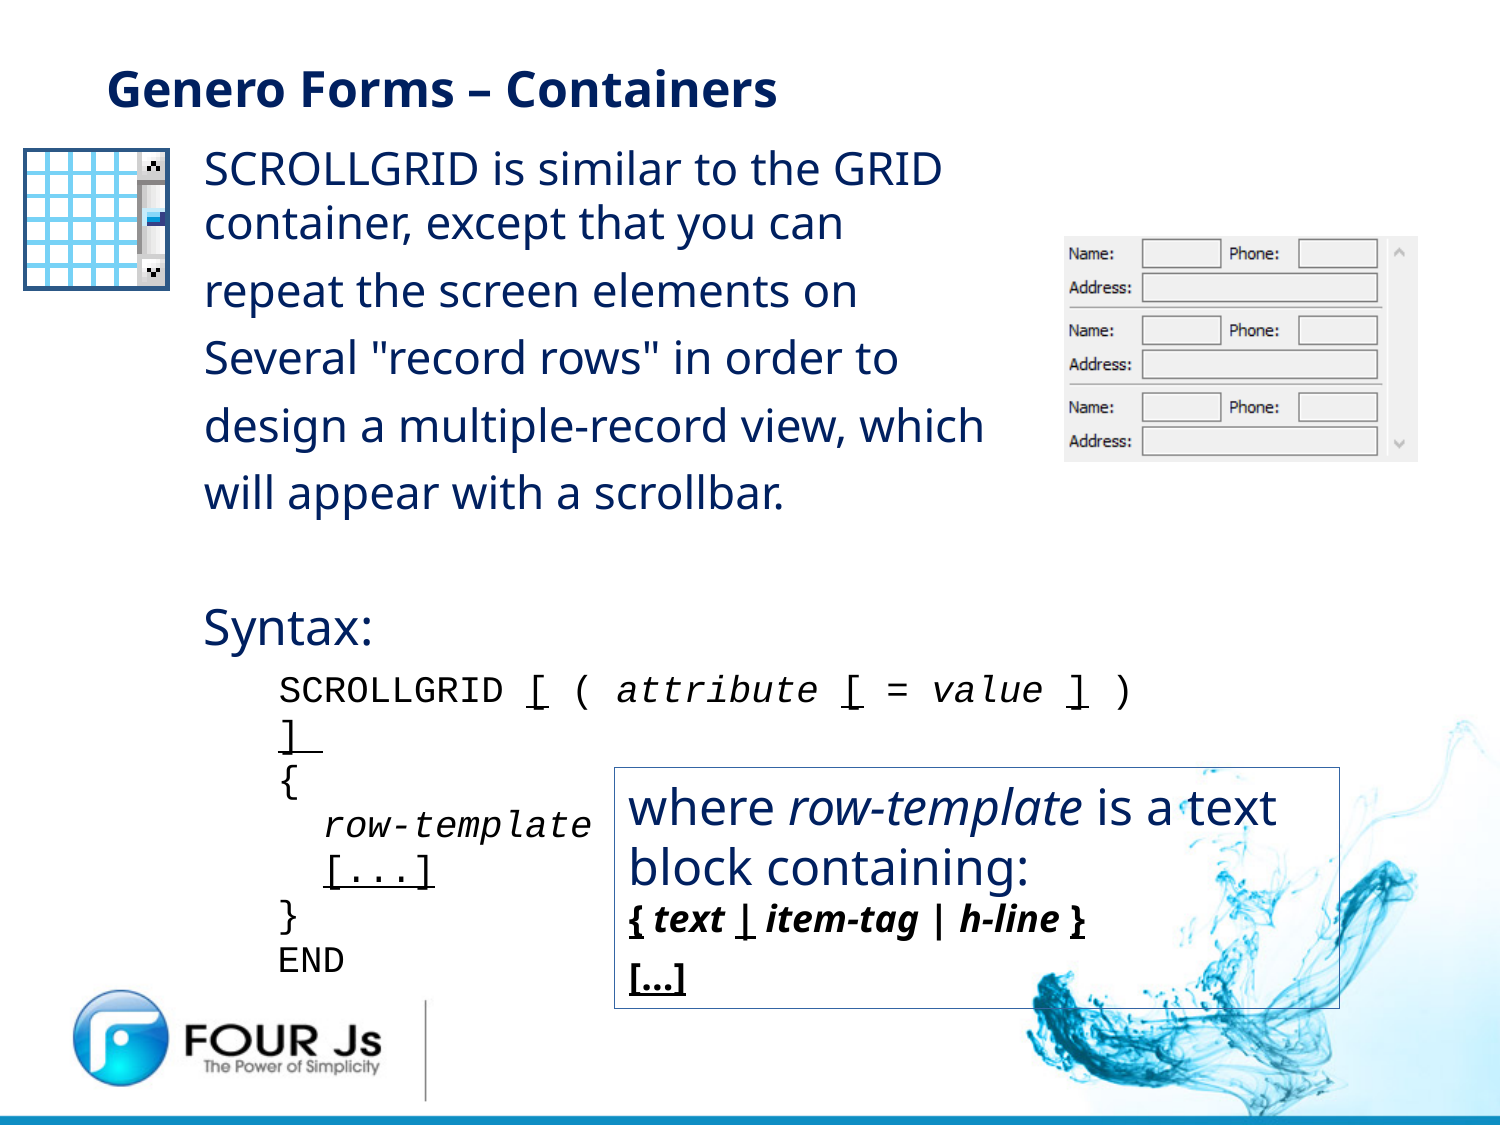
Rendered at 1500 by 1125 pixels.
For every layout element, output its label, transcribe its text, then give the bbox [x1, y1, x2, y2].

text_box SCROLLGRID is similar to the GRID container, except that you can repeat the screen elements on Several "record rows" in order to design a multiple-record view, which will appear with a scrollbar. Syntax: SCROLLGRID [ ( attribute [ = value ] ) ] { row-template [...] } END [188, 131, 1157, 957]
text_box where row-template is a text block containing: { text | item-tag | h-line } [...] [614, 767, 1340, 1009]
title Genero Forms – Containers [106, 35, 1388, 142]
picture [0, 0, 1500, 1117]
